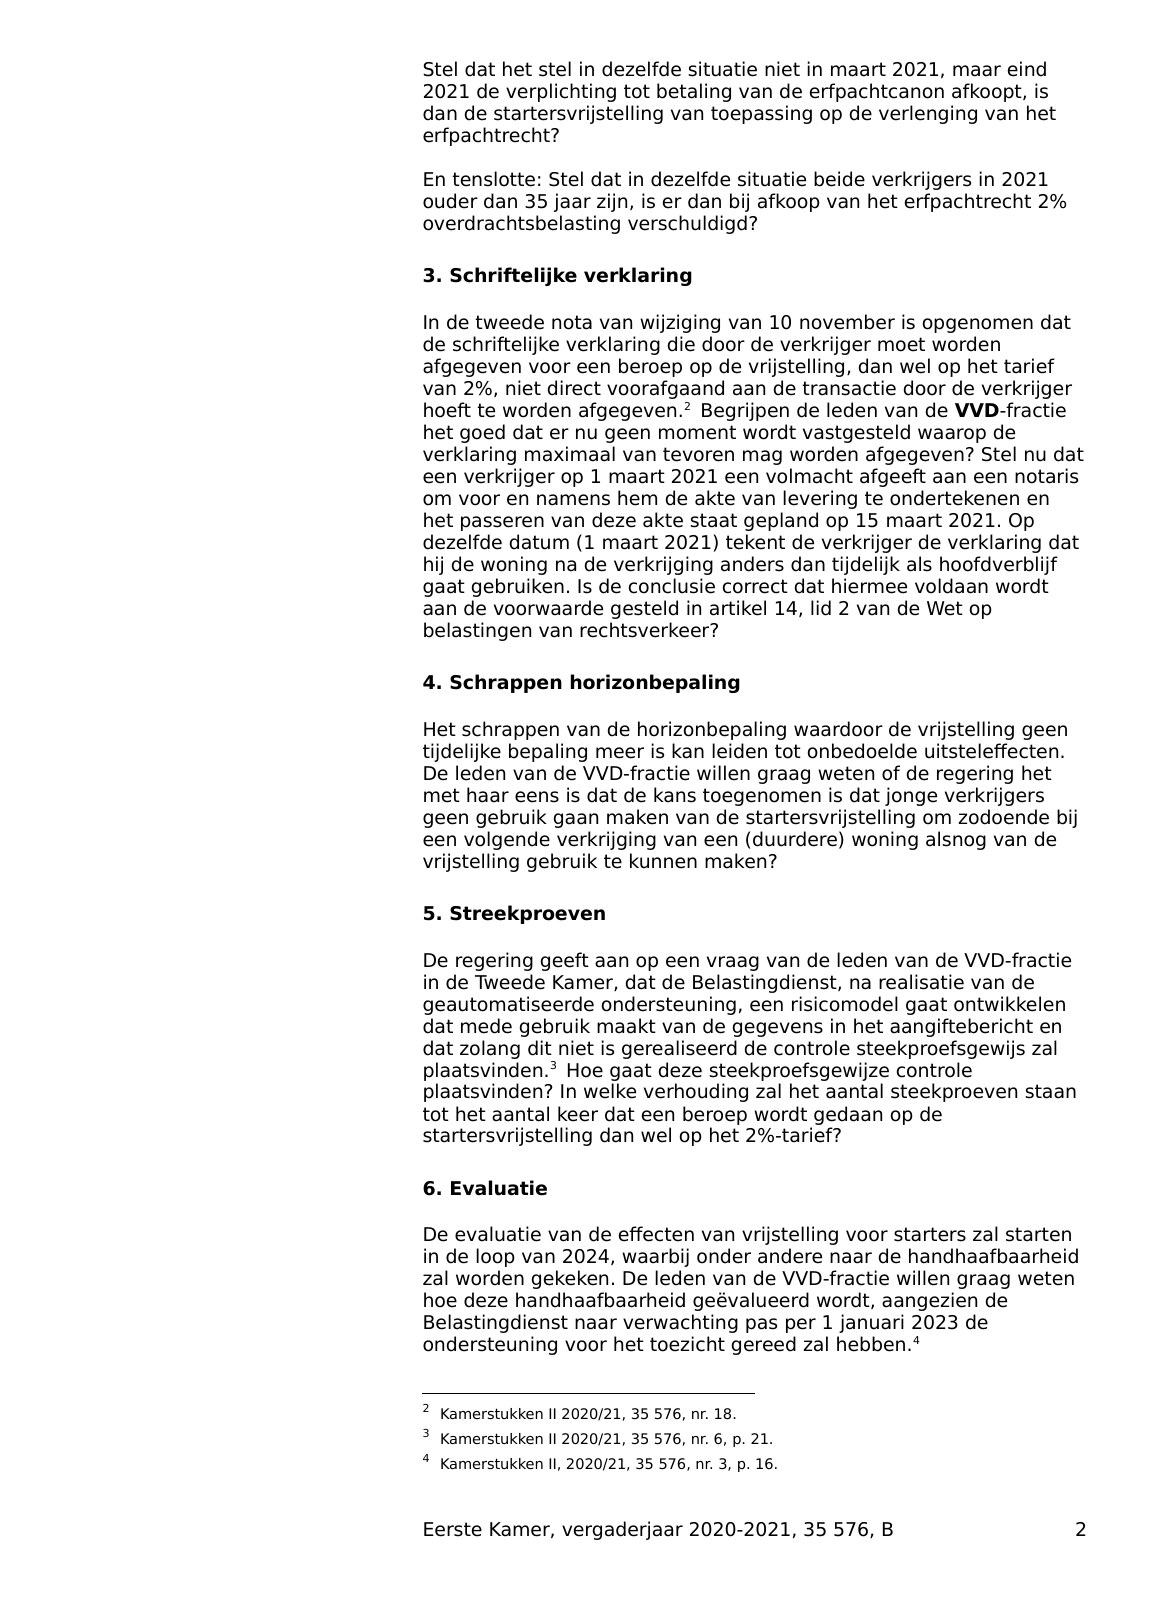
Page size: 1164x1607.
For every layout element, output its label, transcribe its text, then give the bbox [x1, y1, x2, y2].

text De evaluatie van de effecten van vrijstelling voor starters zal starten in de loop van 2024, waarbij onder andere naar de handhaafbaarheid zal worden gekeken. De leden van de VVD-fractie willen graag weten hoe deze handhaafbaarheid geëvalueerd wordt, aangezien de Belastingdienst naar verwachting pas per 1 januari 2023 de ondersteuning voor het toezicht gereed zal hebben. [422, 1224, 1087, 1356]
text In de tweede nota van wijziging van 10 november is opgenomen dat de schriftelijke verklaring die door de verkrijger moet worden afgegeven voor een beroep op de vrijstelling, dan wel op het tarief van 2%, niet direct voorafgaand aan de transactie door de verkrijger hoeft te worden afgegeven. Begrijpen de leden van de VVD-fractie het goed dat er nu geen moment wordt vastgesteld waarop de verklaring maximaal van tevoren mag worden afgegeven? Stel nu dat een verkrijger op 1 maart 2021 een volmacht afgeeft aan een notaris om voor en namens hem de akte van levering te ondertekenen en het passeren van deze akte staat gepland op 15 maart 2021. Op dezelfde datum (1 maart 2021) tekent de verkrijger de verklaring dat hij de woning na de verkrijging anders dan tijdelijk als hoofdverblijf gaat gebruiken. Is de conclusie correct dat hiermee voldaan wordt aan de voorwaarde gesteld in artikel 14, lid 2 van de Wet op belastingen van rechtsverkeer? [422, 312, 1087, 642]
text Het schrappen van de horizonbepaling waardoor de vrijstelling geen tijdelijke bepaling meer is kan leiden tot onbedoelde uitsteleffecten. De leden van de VVD-fractie willen graag weten of de regering het met haar eens is dat de kans toegenomen is dat jonge verkrijgers geen gebruik gaan maken van de startersvrijstelling om zodoende bij een volgende verkrijging van een (duurdere) woning alsnog van de vrijstelling gebruik te kunnen maken? [422, 719, 1087, 873]
subtitle 4. Schrappen horizonbepaling [422, 672, 1087, 694]
text Stel dat het stel in dezelfde situatie niet in maart 2021, maar eind 2021 de verplichting tot betaling van de erfpachtcanon afkoopt, is dan de startersvrijstelling van toepassing op de verlenging van het erfpachtrecht? [422, 59, 1087, 147]
text Kamerstukken II 2020/21, 35 576, nr. 6, p. 21. [422, 1427, 1087, 1449]
text Kamerstukken II, 2020/21, 35 576, nr. 3, p. 16. [422, 1452, 1087, 1474]
subtitle 5. Streekproeven [422, 903, 1087, 924]
subtitle 6. Evaluatie [422, 1177, 1087, 1199]
subtitle 3. Schriftelijke verklaring [422, 265, 1087, 287]
text En tenslotte: Stel dat in dezelfde situatie beide verkrijgers in 2021 ouder dan 35 jaar zijn, is er dan bij afkoop van het erfpachtrecht 2% overdrachtsbelasting verschuldigd? [422, 169, 1087, 235]
text Kamerstukken II 2020/21, 35 576, nr. 18. [422, 1402, 1087, 1424]
text De regering geeft aan op een vraag van de leden van de VVD-fractie in de Tweede Kamer, dat de Belastingdienst, na realisatie van de geautomatiseerde ondersteuning, een risicomodel gaat ontwikkelen dat mede gebruik maakt van de gegevens in het aangiftebericht en dat zolang dit niet is gerealiseerd de controle steekproefsgewijs zal plaatsvinden. Hoe gaat deze steekproefsgewijze controle plaatsvinden? In welke verhouding zal het aantal steekproeven staan tot het aantal keer dat een beroep wordt gedaan op de startersvrijstelling dan wel op het 2%-tarief? [422, 949, 1087, 1147]
